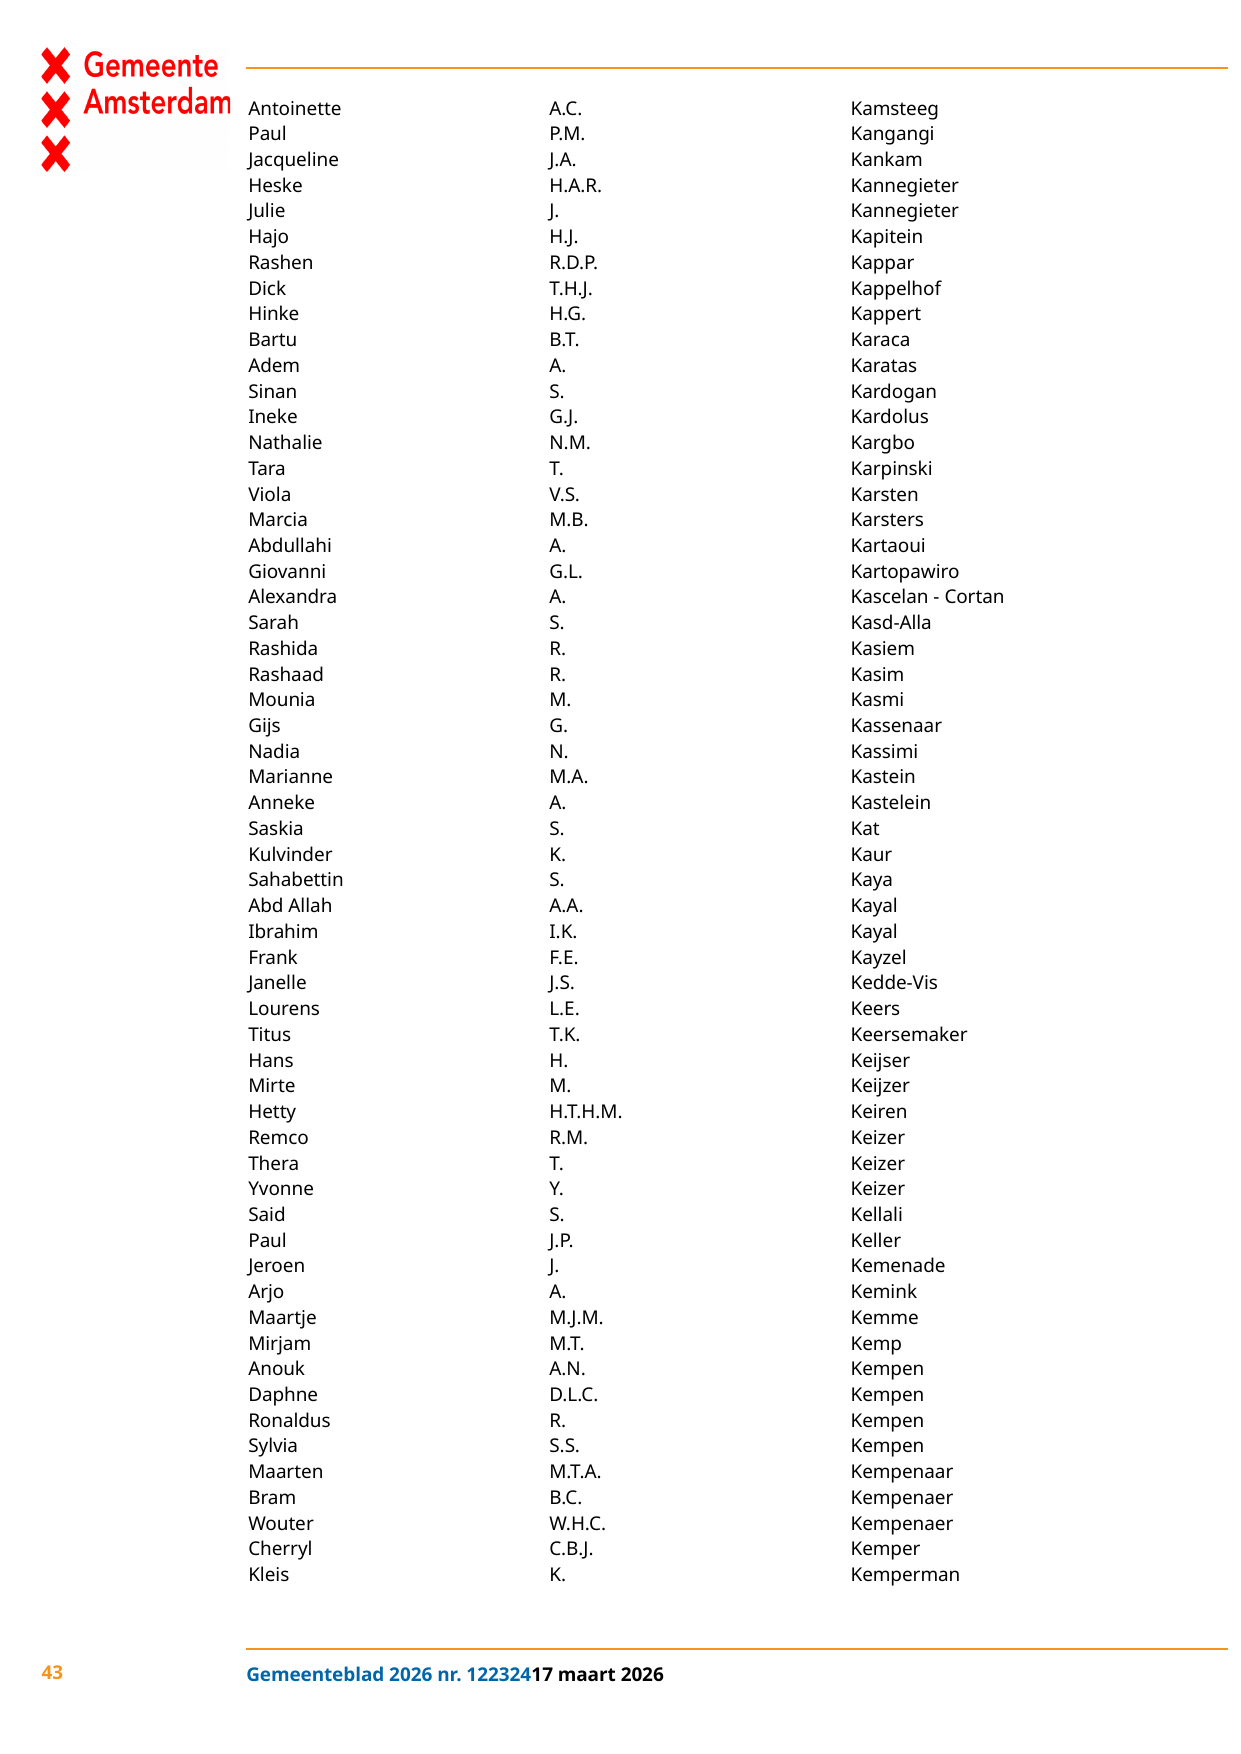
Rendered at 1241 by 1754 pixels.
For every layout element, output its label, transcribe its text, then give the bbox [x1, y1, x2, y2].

table_cell Remco [248, 1124, 549, 1150]
table_cell Karpinski [850, 455, 1152, 481]
table_cell Kappert [850, 301, 1152, 326]
table_cell Kardogan [850, 378, 1152, 403]
table_cell C.B.J. [549, 1536, 850, 1561]
table_cell T.K. [549, 1021, 850, 1047]
table_cell N.M. [549, 429, 850, 455]
table_cell Antoinette [248, 95, 549, 121]
table_cell Kascelan - Cortan [850, 584, 1152, 609]
table_cell Arjo [248, 1278, 549, 1304]
table_cell Keizer [850, 1175, 1152, 1201]
table_cell Kankam [850, 146, 1152, 172]
table_cell H.G. [549, 301, 850, 326]
table_cell H.T.H.M. [549, 1098, 850, 1124]
table_cell Giovanni [248, 558, 549, 584]
table_cell Keijzer [850, 1073, 1152, 1098]
table_cell V.S. [549, 481, 850, 506]
table_cell M.A. [549, 764, 850, 789]
table_cell Saskia [248, 815, 549, 841]
table_cell Sylvia [248, 1433, 549, 1458]
table_cell M.B. [549, 506, 850, 532]
table_cell Kayal [850, 893, 1152, 918]
table_cell Kardolus [850, 404, 1152, 429]
table_cell Kasmi [850, 687, 1152, 712]
table_cell P.M. [549, 121, 850, 146]
table_cell Kempen [850, 1433, 1152, 1458]
table_cell Sahabettin [248, 867, 549, 892]
table_cell R. [549, 661, 850, 687]
table_cell G. [549, 712, 850, 738]
table_cell Adem [248, 352, 549, 378]
table_cell S.S. [549, 1433, 850, 1458]
table_cell M.T.A. [549, 1459, 850, 1484]
table_cell Viola [248, 481, 549, 506]
table_cell Janelle [248, 970, 549, 995]
table_cell Kastein [850, 764, 1152, 789]
table_cell Nadia [248, 738, 549, 764]
table_cell H. [549, 1047, 850, 1072]
table_cell Anouk [248, 1356, 549, 1381]
table_cell Kartaoui [850, 532, 1152, 558]
table_cell Hetty [248, 1098, 549, 1124]
table_cell Paul [248, 1227, 549, 1253]
table_cell Kulvinder [248, 841, 549, 867]
table_cell Bram [248, 1484, 549, 1510]
table_cell W.H.C. [549, 1510, 850, 1536]
table_cell A. [549, 532, 850, 558]
table_cell Kellali [850, 1201, 1152, 1227]
table_cell Kayal [850, 918, 1152, 944]
table_cell Kasiem [850, 635, 1152, 661]
table_cell G.L. [549, 558, 850, 584]
table_cell Rashida [248, 635, 549, 661]
table_cell Abd Allah [248, 893, 549, 918]
table_cell Karaca [850, 326, 1152, 352]
table_cell Kaur [850, 841, 1152, 867]
table_cell Kannegieter [850, 198, 1152, 223]
table_cell A. [549, 352, 850, 378]
table_cell Bartu [248, 326, 549, 352]
table_cell R. [549, 635, 850, 661]
table_cell T. [549, 455, 850, 481]
table_cell Ineke [248, 404, 549, 429]
table_cell J.P. [549, 1227, 850, 1253]
table_cell Dick [248, 275, 549, 301]
table_cell Karsters [850, 506, 1152, 532]
table_cell T. [549, 1150, 850, 1175]
table_cell Kaya [850, 867, 1152, 892]
table_cell Alexandra [248, 584, 549, 609]
table_cell Kargbo [850, 429, 1152, 455]
table_cell Kedde-Vis [850, 970, 1152, 995]
table_cell L.E. [549, 995, 850, 1021]
table_cell Kamsteeg [850, 95, 1152, 121]
table_cell G.J. [549, 404, 850, 429]
table_cell Kappelhof [850, 275, 1152, 301]
table_cell Hajo [248, 224, 549, 249]
picture [41, 47, 231, 172]
table_cell Kempenaar [850, 1459, 1152, 1484]
table_cell Heske [248, 172, 549, 198]
table_cell Kemp [850, 1330, 1152, 1356]
table_cell Kangangi [850, 121, 1152, 146]
table_cell Kassenaar [850, 712, 1152, 738]
table_cell M.J.M. [549, 1304, 850, 1330]
table_cell A.C. [549, 95, 850, 121]
table_cell Rashen [248, 249, 549, 275]
table_cell Kasim [850, 661, 1152, 687]
table_cell M.T. [549, 1330, 850, 1356]
table_cell Ronaldus [248, 1407, 549, 1433]
table_cell Kappar [850, 249, 1152, 275]
table_cell Y. [549, 1175, 850, 1201]
table_cell Kemenade [850, 1253, 1152, 1278]
table_cell J. [549, 1253, 850, 1278]
table_cell R.D.P. [549, 249, 850, 275]
table_cell K. [549, 1561, 850, 1587]
table_cell Marianne [248, 764, 549, 789]
table_cell Mounia [248, 687, 549, 712]
table_cell S. [549, 609, 850, 635]
table_cell Wouter [248, 1510, 549, 1536]
table_cell Kemme [850, 1304, 1152, 1330]
table_cell Nathalie [248, 429, 549, 455]
table_cell Jeroen [248, 1253, 549, 1278]
table_cell A. [549, 1278, 850, 1304]
table_cell F.E. [549, 944, 850, 969]
table_cell J.A. [549, 146, 850, 172]
table_cell Gijs [248, 712, 549, 738]
table_cell Hinke [248, 301, 549, 326]
table_cell Keizer [850, 1124, 1152, 1150]
table_cell I.K. [549, 918, 850, 944]
table_cell Sarah [248, 609, 549, 635]
table_cell Said [248, 1201, 549, 1227]
table_cell Maartje [248, 1304, 549, 1330]
table_cell Abdullahi [248, 532, 549, 558]
table_cell Kemper [850, 1536, 1152, 1561]
table_cell Kannegieter [850, 172, 1152, 198]
table_cell S. [549, 378, 850, 403]
table_cell B.C. [549, 1484, 850, 1510]
table_cell Karatas [850, 352, 1152, 378]
table_cell Kartopawiro [850, 558, 1152, 584]
table_cell Ibrahim [248, 918, 549, 944]
table_cell Marcia [248, 506, 549, 532]
table_cell S. [549, 1201, 850, 1227]
table_cell Kemperman [850, 1561, 1152, 1587]
table_cell Keller [850, 1227, 1152, 1253]
table_cell Kapitein [850, 224, 1152, 249]
table_cell A. [549, 584, 850, 609]
table_cell Yvonne [248, 1175, 549, 1201]
table_cell Paul [248, 121, 549, 146]
table_cell A.A. [549, 893, 850, 918]
table_cell Kempen [850, 1381, 1152, 1407]
table_cell Hans [248, 1047, 549, 1072]
table_cell R.M. [549, 1124, 850, 1150]
table_cell S. [549, 867, 850, 892]
table_cell Titus [248, 1021, 549, 1047]
table_cell Kastelein [850, 790, 1152, 815]
table_cell S. [549, 815, 850, 841]
table_cell B.T. [549, 326, 850, 352]
table_cell Mirjam [248, 1330, 549, 1356]
table_cell Frank [248, 944, 549, 969]
table_cell Kassimi [850, 738, 1152, 764]
table_cell Kemink [850, 1278, 1152, 1304]
table_cell Rashaad [248, 661, 549, 687]
table_cell Keiren [850, 1098, 1152, 1124]
table_cell Keersemaker [850, 1021, 1152, 1047]
table_cell D.L.C. [549, 1381, 850, 1407]
table_cell T.H.J. [549, 275, 850, 301]
table_cell Kasd-Alla [850, 609, 1152, 635]
table_cell J. [549, 198, 850, 223]
table_cell Kempen [850, 1407, 1152, 1433]
table_cell Thera [248, 1150, 549, 1175]
table_cell K. [549, 841, 850, 867]
table_cell Lourens [248, 995, 549, 1021]
table_cell Kempen [850, 1356, 1152, 1381]
table_cell N. [549, 738, 850, 764]
table_cell Kempenaer [850, 1484, 1152, 1510]
table_cell Kleis [248, 1561, 549, 1587]
table_cell M. [549, 1073, 850, 1098]
table_cell A.N. [549, 1356, 850, 1381]
table_cell R. [549, 1407, 850, 1433]
table_cell Tara [248, 455, 549, 481]
table_cell Kempenaer [850, 1510, 1152, 1536]
table_cell Keizer [850, 1150, 1152, 1175]
table_cell A. [549, 790, 850, 815]
table_cell Julie [248, 198, 549, 223]
table_cell Cherryl [248, 1536, 549, 1561]
table_cell H.A.R. [549, 172, 850, 198]
table_cell J.S. [549, 970, 850, 995]
table_cell Keijser [850, 1047, 1152, 1072]
table_cell Anneke [248, 790, 549, 815]
table_cell Daphne [248, 1381, 549, 1407]
table_cell Jacqueline [248, 146, 549, 172]
table_cell Karsten [850, 481, 1152, 506]
table_cell Kayzel [850, 944, 1152, 969]
table_cell Sinan [248, 378, 549, 403]
table_cell M. [549, 687, 850, 712]
table_cell Maarten [248, 1459, 549, 1484]
table_cell Kat [850, 815, 1152, 841]
table_cell Keers [850, 995, 1152, 1021]
table_cell Mirte [248, 1073, 549, 1098]
table_cell H.J. [549, 224, 850, 249]
